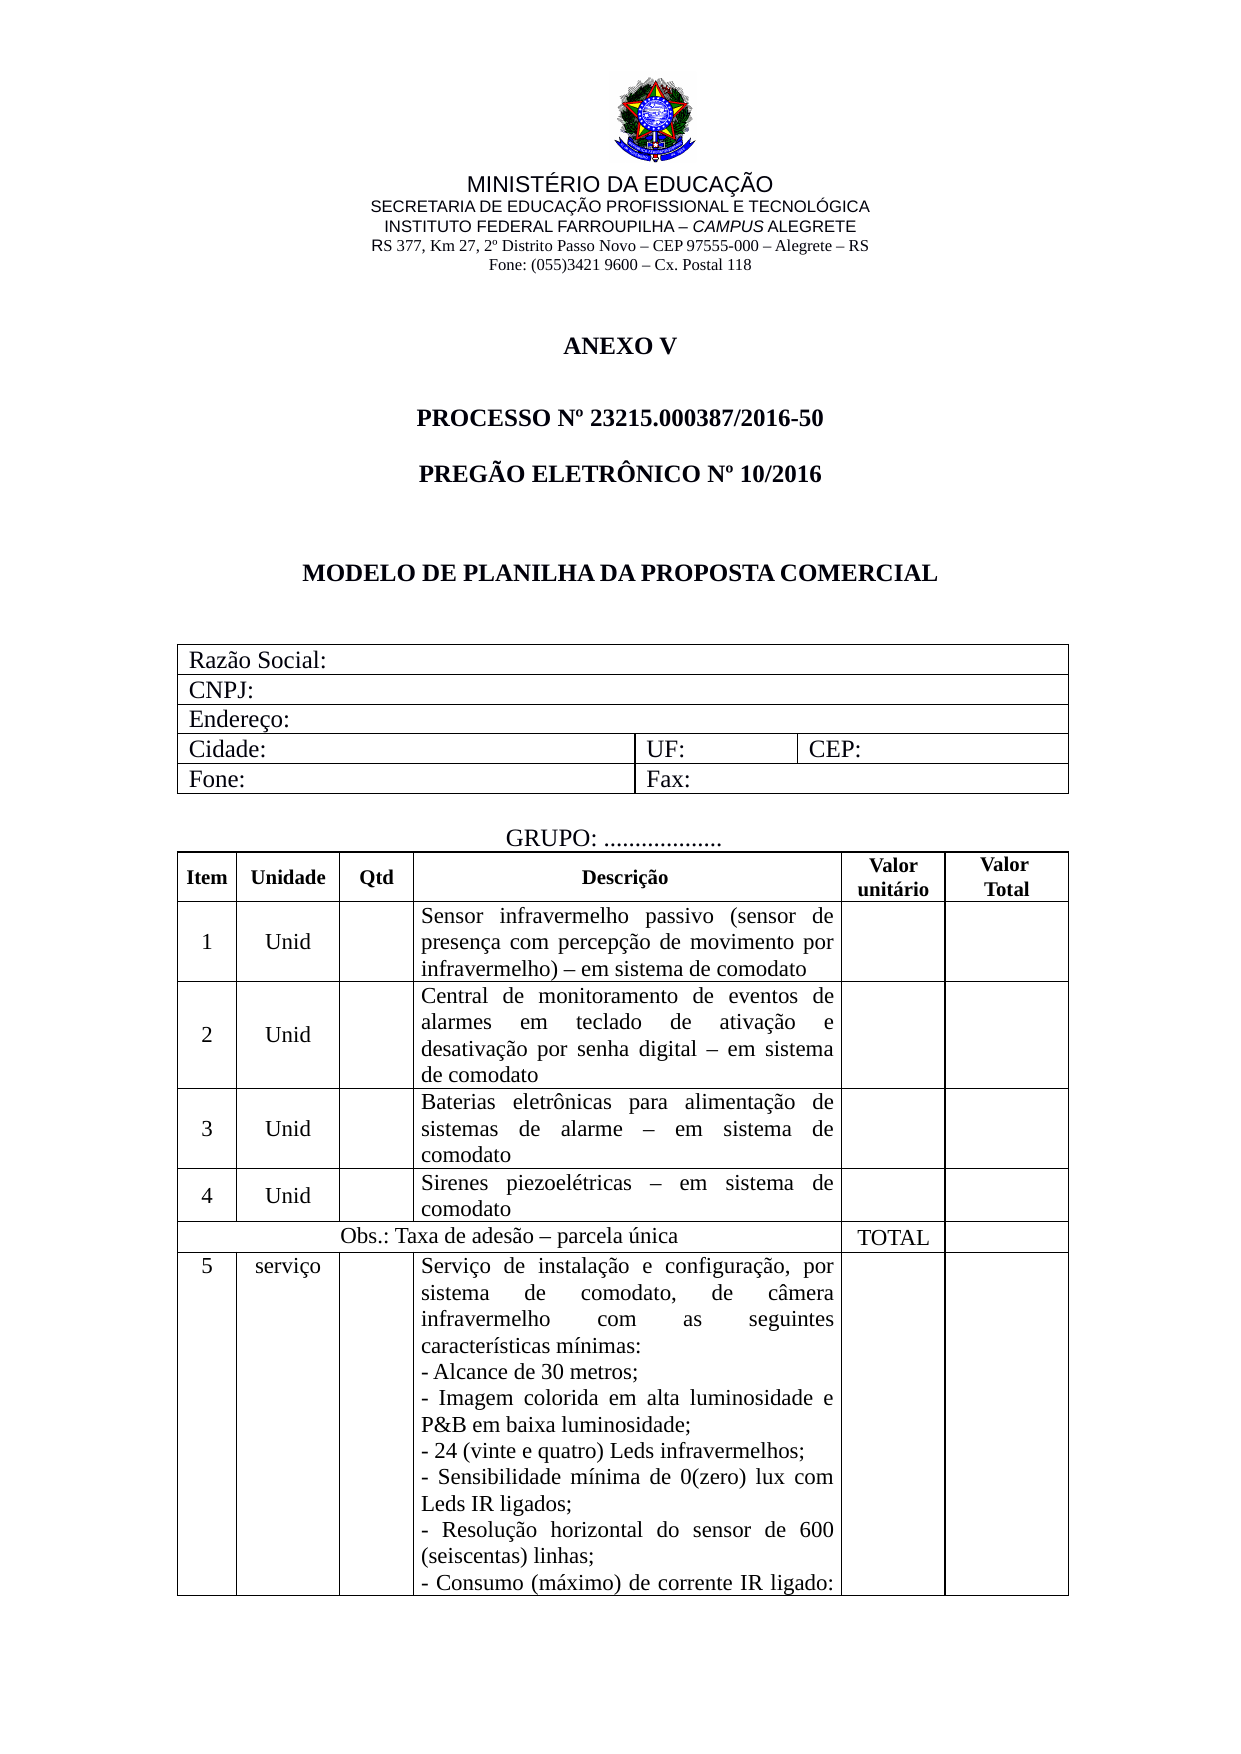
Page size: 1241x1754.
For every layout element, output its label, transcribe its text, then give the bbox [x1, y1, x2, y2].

table_cell [842, 902, 944, 981]
table_header Descrição [414, 853, 841, 901]
table_cell [842, 1089, 944, 1167]
table_cell Fax: [636, 764, 1068, 793]
table_cell 3 [178, 1089, 236, 1167]
table_cell Sensor infravermelho passivo (sensor de presença com percepção de movimento por infravermelho) – em sistema de comodato [414, 902, 841, 981]
table_header Item [178, 853, 236, 901]
table_cell [946, 1253, 1068, 1595]
table_header Valor Total [946, 853, 1068, 901]
table_cell [340, 1169, 413, 1221]
table_cell CEP: [798, 734, 1068, 763]
table_cell CNPJ: [178, 675, 1068, 703]
text PREGÃO ELETRÔNICO Nº 10/2016 [177, 459, 1063, 488]
table_header Unidade [237, 853, 339, 901]
table_cell [340, 1253, 413, 1595]
table_cell [340, 982, 413, 1087]
table_cell Unid [237, 1169, 339, 1221]
table_cell [842, 1169, 944, 1221]
table_cell Unid [237, 982, 339, 1087]
table_cell 5 [178, 1253, 236, 1595]
text GRUPO: ................... [177, 823, 1063, 851]
text ANEXO V [177, 331, 1063, 360]
table_cell Endereço: [178, 705, 1068, 733]
table_cell Obs.: Taxa de adesão – parcela única [178, 1222, 841, 1252]
table_cell 1 [178, 902, 236, 981]
table_cell Fone: [178, 764, 634, 793]
table_header Qtd [340, 853, 413, 901]
table_cell serviço [237, 1253, 339, 1595]
table_cell 4 [178, 1169, 236, 1221]
text MODELO DE PLANILHA DA PROPOSTA COMERCIAL [177, 558, 1063, 586]
table_cell UF: [636, 734, 797, 763]
table_cell [946, 1089, 1068, 1167]
picture [608, 71, 697, 163]
table_cell [946, 1222, 1068, 1252]
table_cell Sirenes piezoelétricas – em sistema de comodato [414, 1169, 841, 1221]
table_cell 2 [178, 982, 236, 1087]
table_cell [946, 1169, 1068, 1221]
table_cell Unid [237, 902, 339, 981]
table_cell Cidade: [178, 734, 634, 763]
table_cell [946, 982, 1068, 1087]
table_cell [946, 902, 1068, 981]
table_cell [842, 982, 944, 1087]
table_cell [842, 1253, 944, 1595]
table_cell Baterias eletrônicas para alimentação de sistemas de alarme – em sistema de comodato [414, 1089, 841, 1167]
table_cell Serviço de instalação e configuração, por sistema de comodato, de câmera infravermelho com as seguintes características mínimas: - Alcance de 30 metros; - Imagem colorida em alta luminosidade e P&B em baixa luminosidade; - 24 (vinte e quatro) Leds infravermelhos; - Sensibilidade mínima de 0(zero) lux com Leds IR ligados; - Resolução horizontal do sensor de 600 (seiscentas) linhas; - Consumo (máximo) de corrente IR ligado: [414, 1253, 841, 1595]
table_cell Unid [237, 1089, 339, 1167]
table_cell Central de monitoramento de eventos de alarmes em teclado de ativação e desativação por senha digital – em sistema de comodato [414, 982, 841, 1087]
table_header Razão Social: [178, 645, 1068, 674]
table_header Valor unitário [842, 853, 944, 901]
table_cell [340, 902, 413, 981]
text PROCESSO Nº 23215.000387/2016-50 [177, 403, 1063, 432]
table_cell TOTAL [842, 1222, 944, 1252]
table_cell [340, 1089, 413, 1167]
